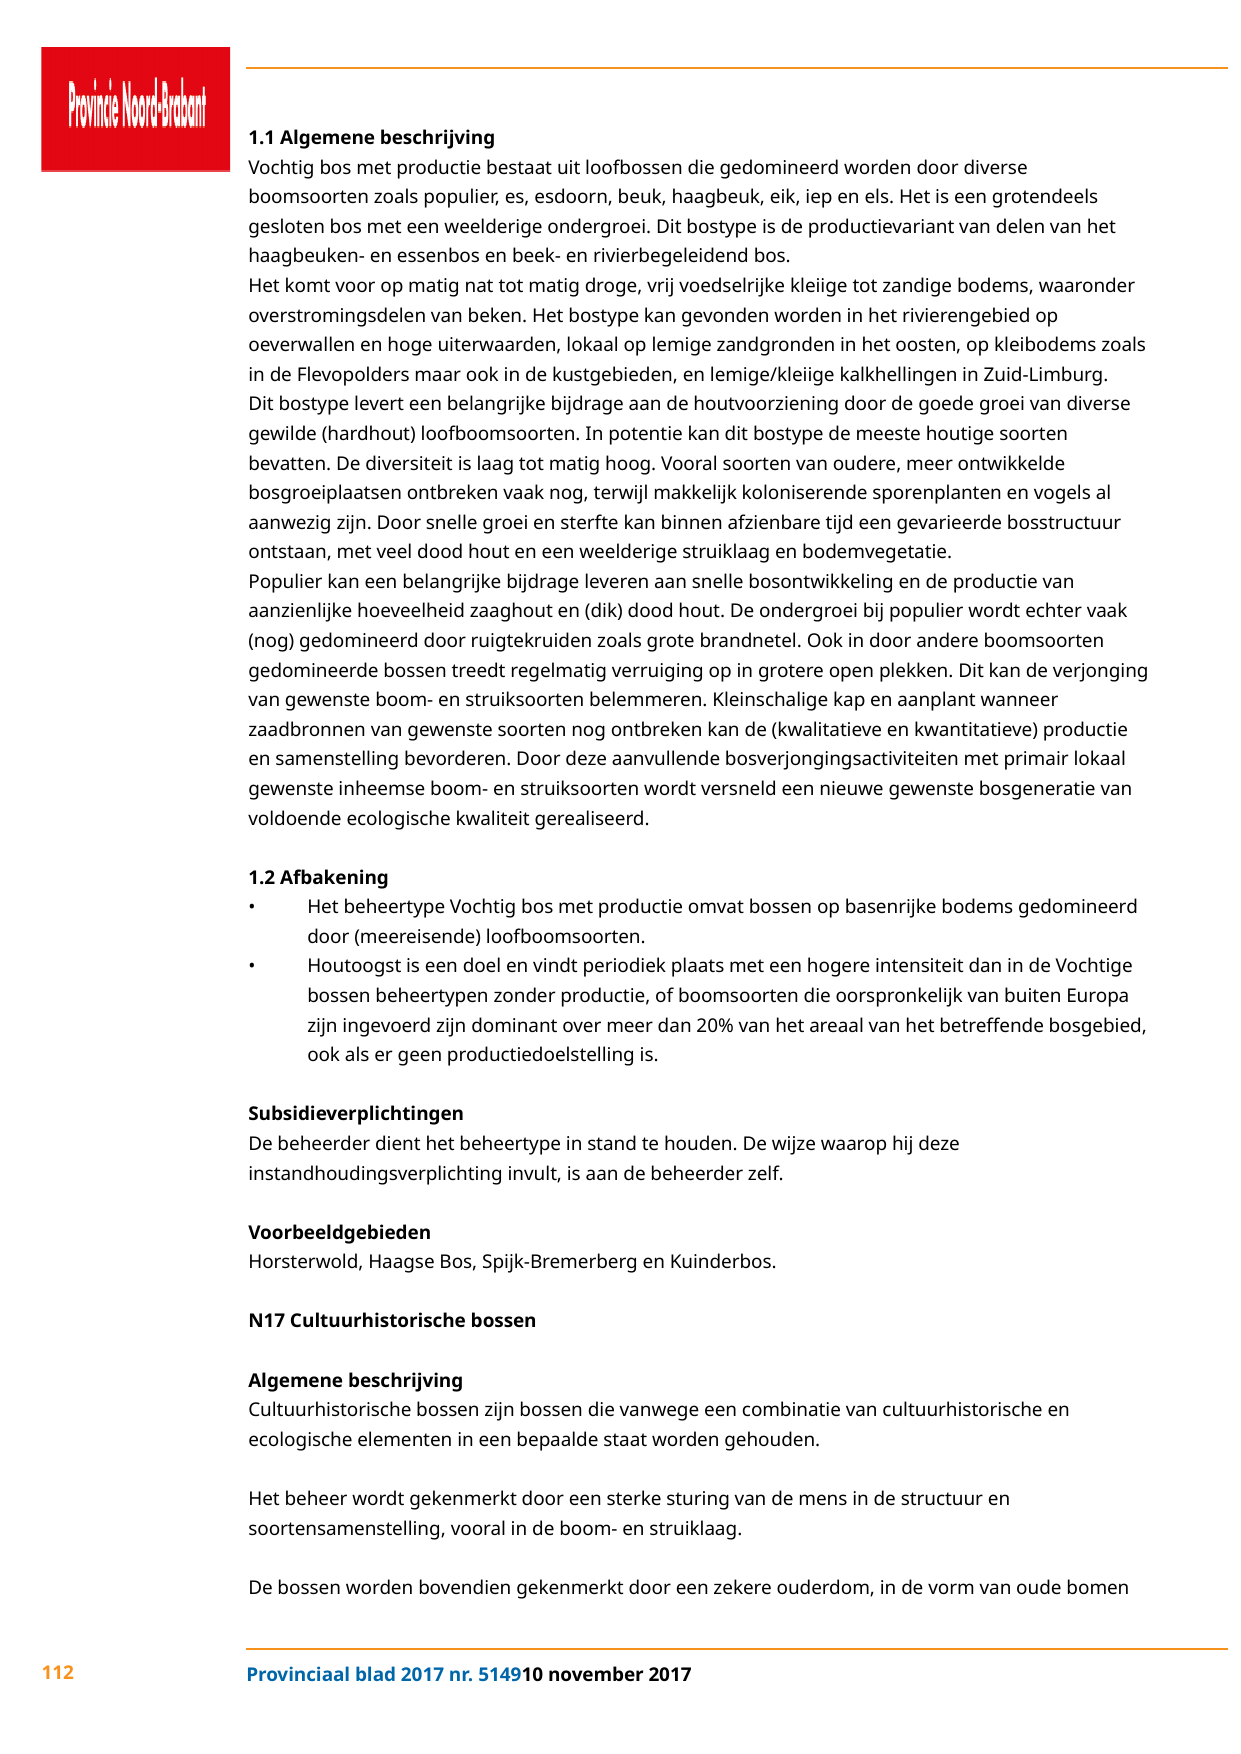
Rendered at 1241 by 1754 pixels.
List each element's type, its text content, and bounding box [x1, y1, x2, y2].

text Voorbeeldgebieden [248, 1219, 1152, 1245]
text Algemene beschrijving [248, 1367, 1152, 1393]
text De bossen worden bovendien gekenmerkt door een zekere ouderdom, in de vorm van oude bomen [248, 1574, 1152, 1600]
text Populier kan een belangrijke bijdrage leveren aan snelle bosontwikkeling en de productie van aanzienlijke hoeveelheid zaaghout en (dik) dood hout. De ondergroei bij populier wordt echter vaak (nog) gedomineerd door ruigtekruiden zoals grote brandnetel. Ook in door andere boomsoorten gedomineerde bossen treedt regelmatig verruiging op in grotere open plekken. Dit kan de verjonging van gewenste boom- en struiksoorten belemmeren. Kleinschalige kap en aanplant wanneer zaadbronnen van gewenste soorten nog ontbreken kan de (kwalitatieve en kwantitatieve) productie en samenstelling bevorderen. Door deze aanvullende bosverjongingsactiviteiten met primair lokaal gewenste inheemse boom- en struiksoorten wordt versneld een nieuwe gewenste bosgeneratie van voldoende ecologische kwaliteit gerealiseerd. [248, 568, 1152, 831]
picture [41, 47, 231, 172]
list Het beheertype Vochtig bos met productie omvat bossen op basenrijke bodems gedomineerd door (meereisende) loofboomsoorten. [248, 893, 1152, 949]
text N17 Cultuurhistorische bossen [248, 1308, 1152, 1333]
text Dit bostype levert een belangrijke bijdrage aan de houtvoorziening door de goede groei van diverse gewilde (hardhout) loofboomsoorten. In potentie kan dit bostype de meeste houtige soorten bevatten. De diversiteit is laag tot matig hoog. Vooral soorten van oudere, meer ontwikkelde bosgroeiplaatsen ontbreken vaak nog, terwijl makkelijk koloniserende sporenplanten en vogels al aanwezig zijn. Door snelle groei en sterfte kan binnen afzienbare tijd een gevarieerde bosstructuur ontstaan, met veel dood hout en een weelderige struiklaag en bodemvegetatie. [248, 391, 1152, 564]
text Het beheer wordt gekenmerkt door een sterke sturing van de mens in de structuur en soortensamenstelling, vooral in de boom- en struiklaag. [248, 1485, 1152, 1541]
text De beheerder dient het beheertype in stand te houden. De wijze waarop hij deze instandhoudingsverplichting invult, is aan de beheerder zelf. [248, 1130, 1152, 1186]
text 1.2 Afbakening [248, 864, 1152, 890]
list Houtoogst is een doel en vindt periodiek plaats met een hogere intensiteit dan in de Vochtige bossen beheertypen zonder productie, of boomsoorten die oorspronkelijk van buiten Europa zijn ingevoerd zijn dominant over meer dan 20% van het areaal van het betreffende bosgebied, ook als er geen productiedoelstelling is. [248, 953, 1152, 1067]
text Vochtig bos met productie bestaat uit loofbossen die gedomineerd worden door diverse boomsoorten zoals populier, es, esdoorn, beuk, haagbeuk, eik, iep en els. Het is een grotendeels gesloten bos met een weelderige ondergroei. Dit bostype is de productievariant van delen van het haagbeuken- en essenbos en beek- en rivierbegeleidend bos. [248, 154, 1152, 268]
text Cultuurhistorische bossen zijn bossen die vanwege een combinatie van cultuurhistorische en ecologische elementen in een bepaalde staat worden gehouden. [248, 1396, 1152, 1452]
text 1.1 Algemene beschrijving [248, 124, 1152, 150]
text Het komt voor op matig nat tot matig droge, vrij voedselrijke kleiige tot zandige bodems, waaronder overstromingsdelen van beken. Het bostype kan gevonden worden in het rivierengebied op oeverwallen en hoge uiterwaarden, lokaal op lemige zandgronden in het oosten, op kleibodems zoals in de Flevopolders maar ook in de kustgebieden, en lemige/kleiige kalkhellingen in Zuid-Limburg. [248, 272, 1152, 387]
text Subsidieverplichtingen [248, 1101, 1152, 1126]
text Horsterwold, Haagse Bos, Spijk-Bremerberg en Kuinderbos. [248, 1248, 1152, 1274]
